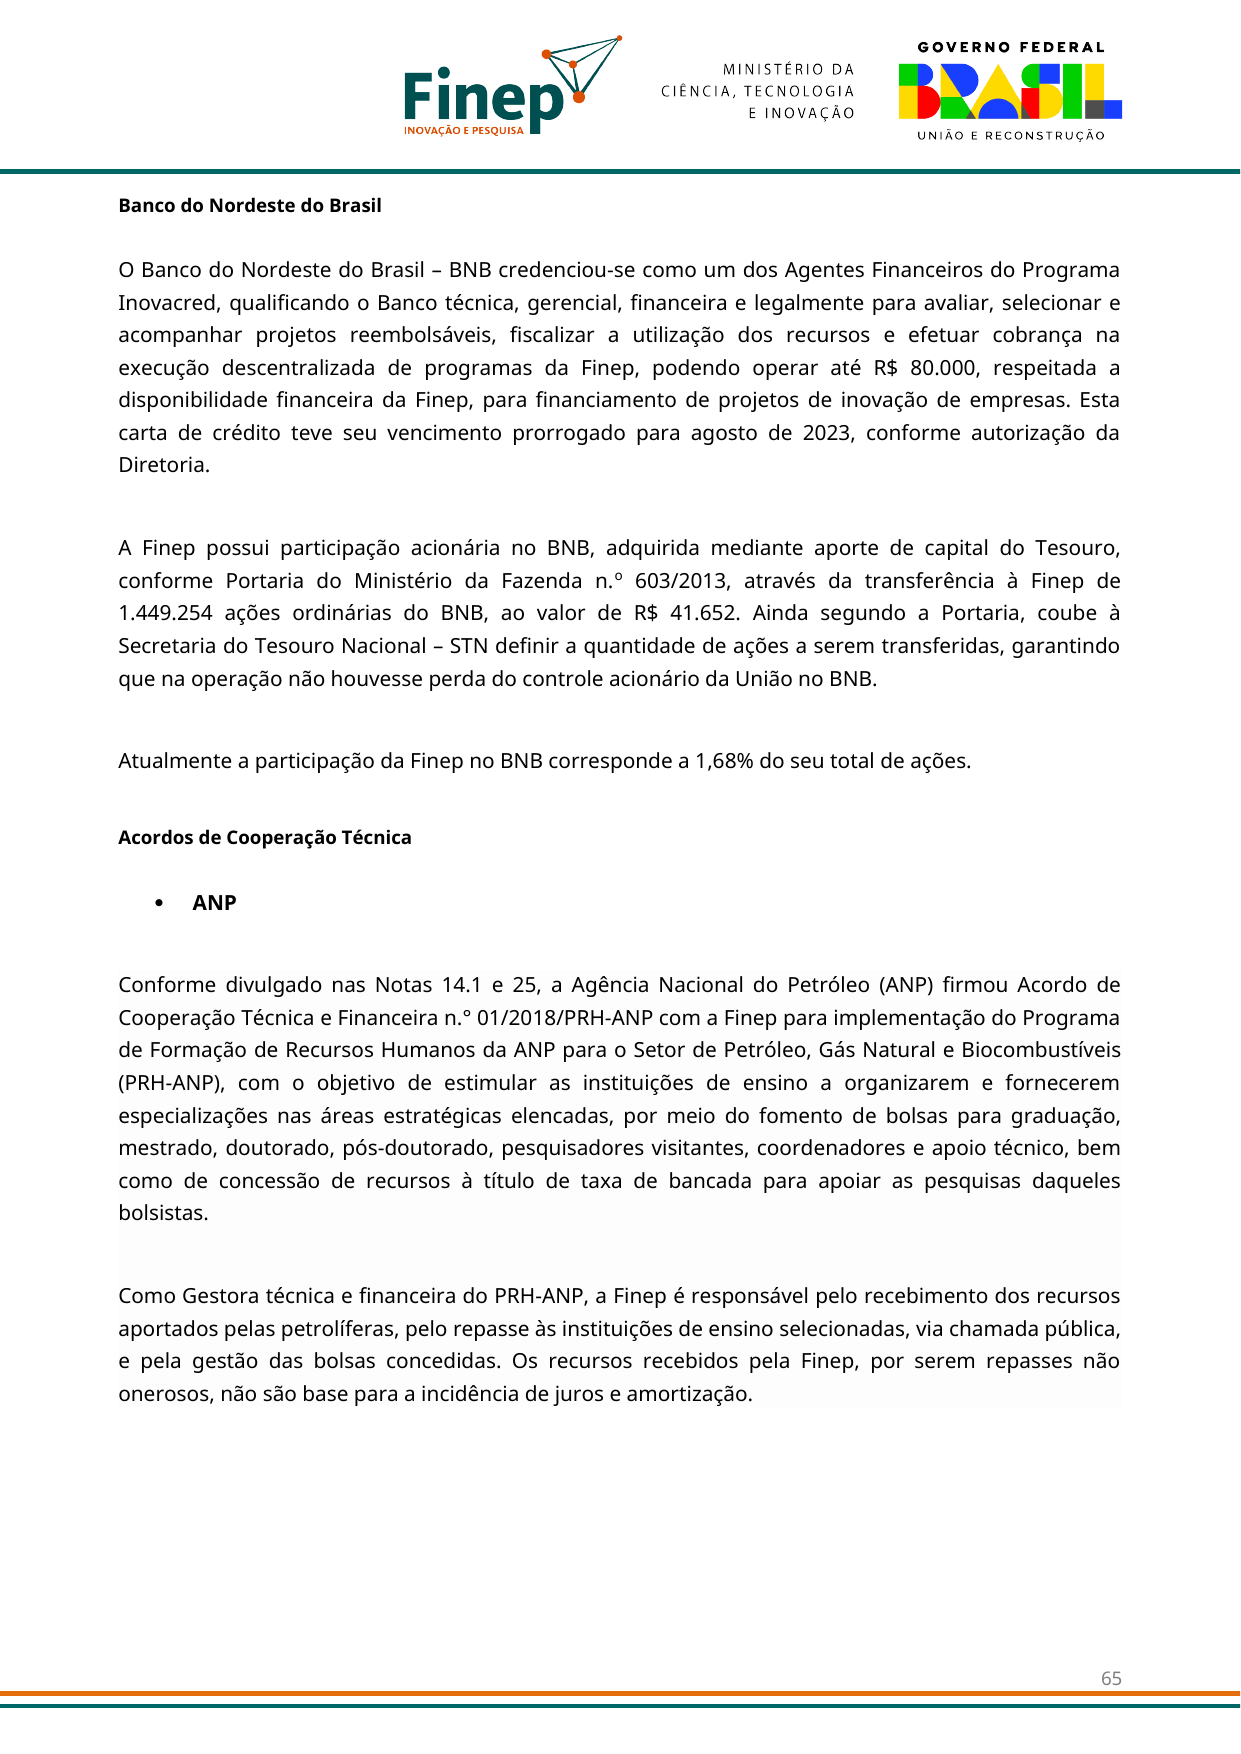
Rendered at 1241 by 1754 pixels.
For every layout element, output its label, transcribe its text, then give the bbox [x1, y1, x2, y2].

text O Banco do Nordeste do Brasil – BNB credenciou-se como um dos Agentes Financeiros do Programa Inovacred, qualificando o Banco técnica, gerencial, financeira e legalmente para avaliar, selecionar e acompanhar projetos reembolsáveis, fiscalizar a utilização dos recursos e efetuar cobrança na execução descentralizada de programas da Finep, podendo operar até R$ 80.000, respeitada a disponibilidade financeira da Finep, para financiamento de projetos de inovação de empresas. Esta carta de crédito teve seu vencimento prorrogado para agosto de 2023, conforme autorização da Diretoria. [118, 255, 1122, 479]
list Como Gestora técnica e financeira do PRH-ANP, a Finep é responsável pelo recebimento dos recursos aportados pelas petrolíferas, pelo repasse às instituições de ensino selecionadas, via chamada pública, e pela gestão das bolsas concedidas. Os recursos recebidos pela Finep, por serem repasses não onerosos, não são base para a incidência de juros e amortização. [118, 1281, 1122, 1407]
text A Finep possui participação acionária no BNB, adquirida mediante aporte de capital do Tesouro, conforme Portaria do Ministério da Fazenda n.o 603/2013, através da transferência à Finep de 1.449.254 ações ordinárias do BNB, ao valor de R$ 41.652. Ainda segundo a Portaria, coube à Secretaria do Tesouro Nacional – STN definir a quantidade de ações a serem transferidas, garantindo que na operação não houvesse perda do controle acionário da União no BNB. [118, 533, 1122, 692]
subtitle Banco do Nordeste do Brasil [118, 192, 1122, 217]
list ANP [155, 888, 1122, 916]
text Atualmente a participação da Finep no BNB corresponde a 1,68% do seu total de ações. [118, 746, 1122, 775]
list Conforme divulgado nas Notas 14.1 e 25, a Agência Nacional do Petróleo (ANP) firmou Acordo de Cooperação Técnica e Financeira n.° 01/2018/PRH-ANP com a Finep para implementação do Programa de Formação de Recursos Humanos da ANP para o Setor de Petróleo, Gás Natural e Biocombustíveis (PRH-ANP), com o objetivo de estimular as instituições de ensino a organizarem e fornecerem especializações nas áreas estratégicas elencadas, por meio do fomento de bolsas para graduação, mestrado, doutorado, pós-doutorado, pesquisadores visitantes, coordenadores e apoio técnico, bem como de concessão de recursos à título de taxa de bancada para apoiar as pesquisas daqueles bolsistas. [118, 970, 1122, 1227]
subtitle Acordos de Cooperação Técnica [118, 825, 1122, 850]
